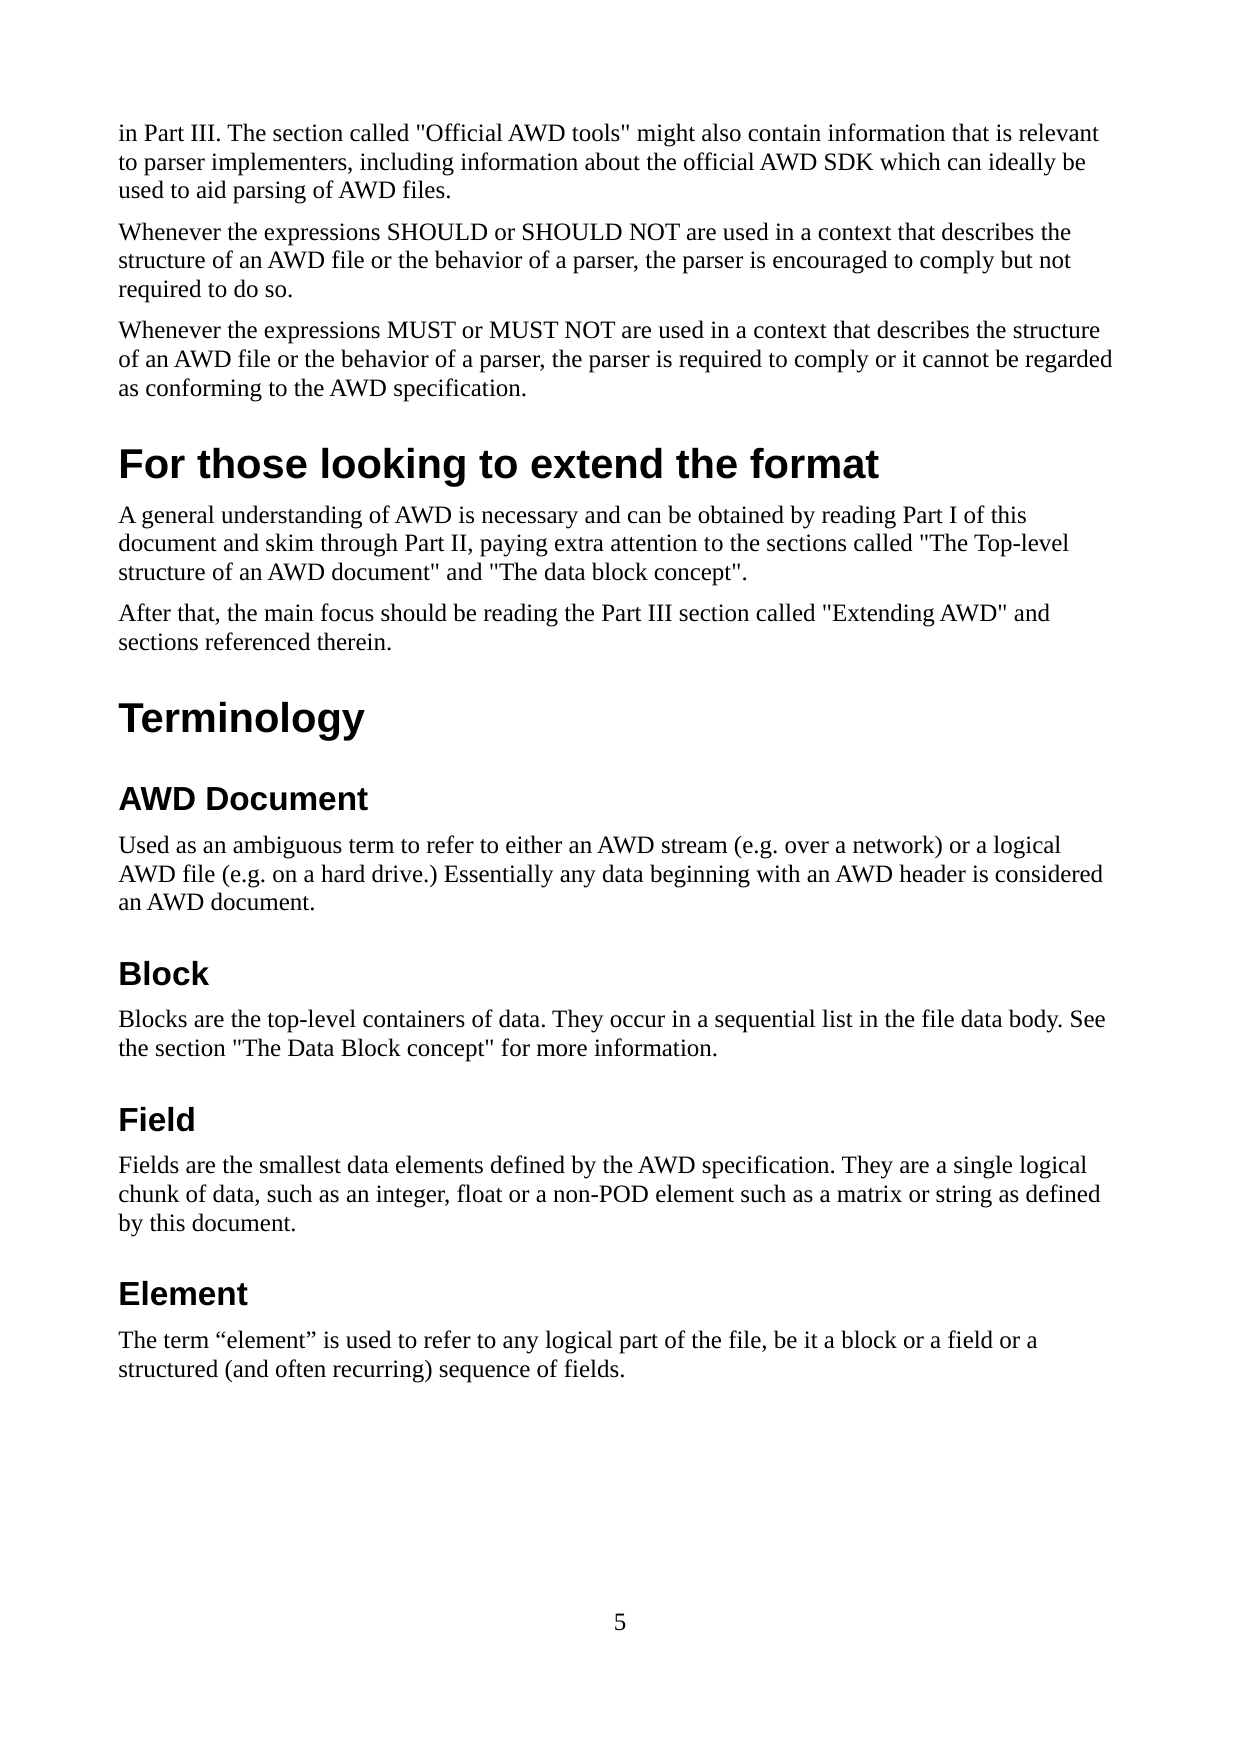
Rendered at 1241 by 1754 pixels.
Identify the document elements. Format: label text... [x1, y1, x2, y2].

text Whenever the expressions SHOULD or SHOULD NOT are used in a context that describes the structure of an AWD file or the behavior of a parser, the parser is encouraged to comply but not required to do so. [118, 217, 1122, 303]
text After that, the main focus should be reading the Part III section called "Extending AWD" and sections referenced therein. [118, 598, 1122, 656]
subtitle Block [118, 954, 1122, 992]
text A general understanding of AWD is necessary and can be obtained by reading Part I of this document and skim through Part II, paying extra attention to the sections called "The Top-level structure of an AWD document" and "The data block concept". [118, 500, 1122, 586]
subtitle AWD Document [118, 779, 1122, 817]
text in Part III. The section called "Official AWD tools" might also contain information that is relevant to parser implementers, including information about the official AWD SDK which can ideally be used to aid parsing of AWD files. [118, 118, 1122, 204]
text The term “element” is used to refer to any logical part of the file, be it a block or a field or a structured (and often recurring) sequence of fields. [118, 1325, 1122, 1383]
subtitle Element [118, 1274, 1122, 1313]
text Blocks are the top-level containers of data. They occur in a sequential list in the file data body. See the section "The Data Block concept" for more information. [118, 1004, 1122, 1062]
text Fields are the smallest data elements defined by the AWD specification. They are a single logical chunk of data, such as an integer, float or a non-POD element such as a matrix or string as defined by this document. [118, 1151, 1122, 1237]
subtitle Terminology [118, 693, 1122, 741]
subtitle For those looking to extend the format [118, 439, 1122, 487]
text Used as an ambiguous term to refer to either an AWD stream (e.g. over a network) or a logical AWD file (e.g. on a hard drive.) Essentially any data beginning with an AWD header is considered an AWD document. [118, 830, 1122, 916]
text Whenever the expressions MUST or MUST NOT are used in a context that describes the structure of an AWD file or the behavior of a parser, the parser is required to comply or it cannot be regarded as conforming to the AWD specification. [118, 316, 1122, 402]
subtitle Field [118, 1099, 1122, 1138]
